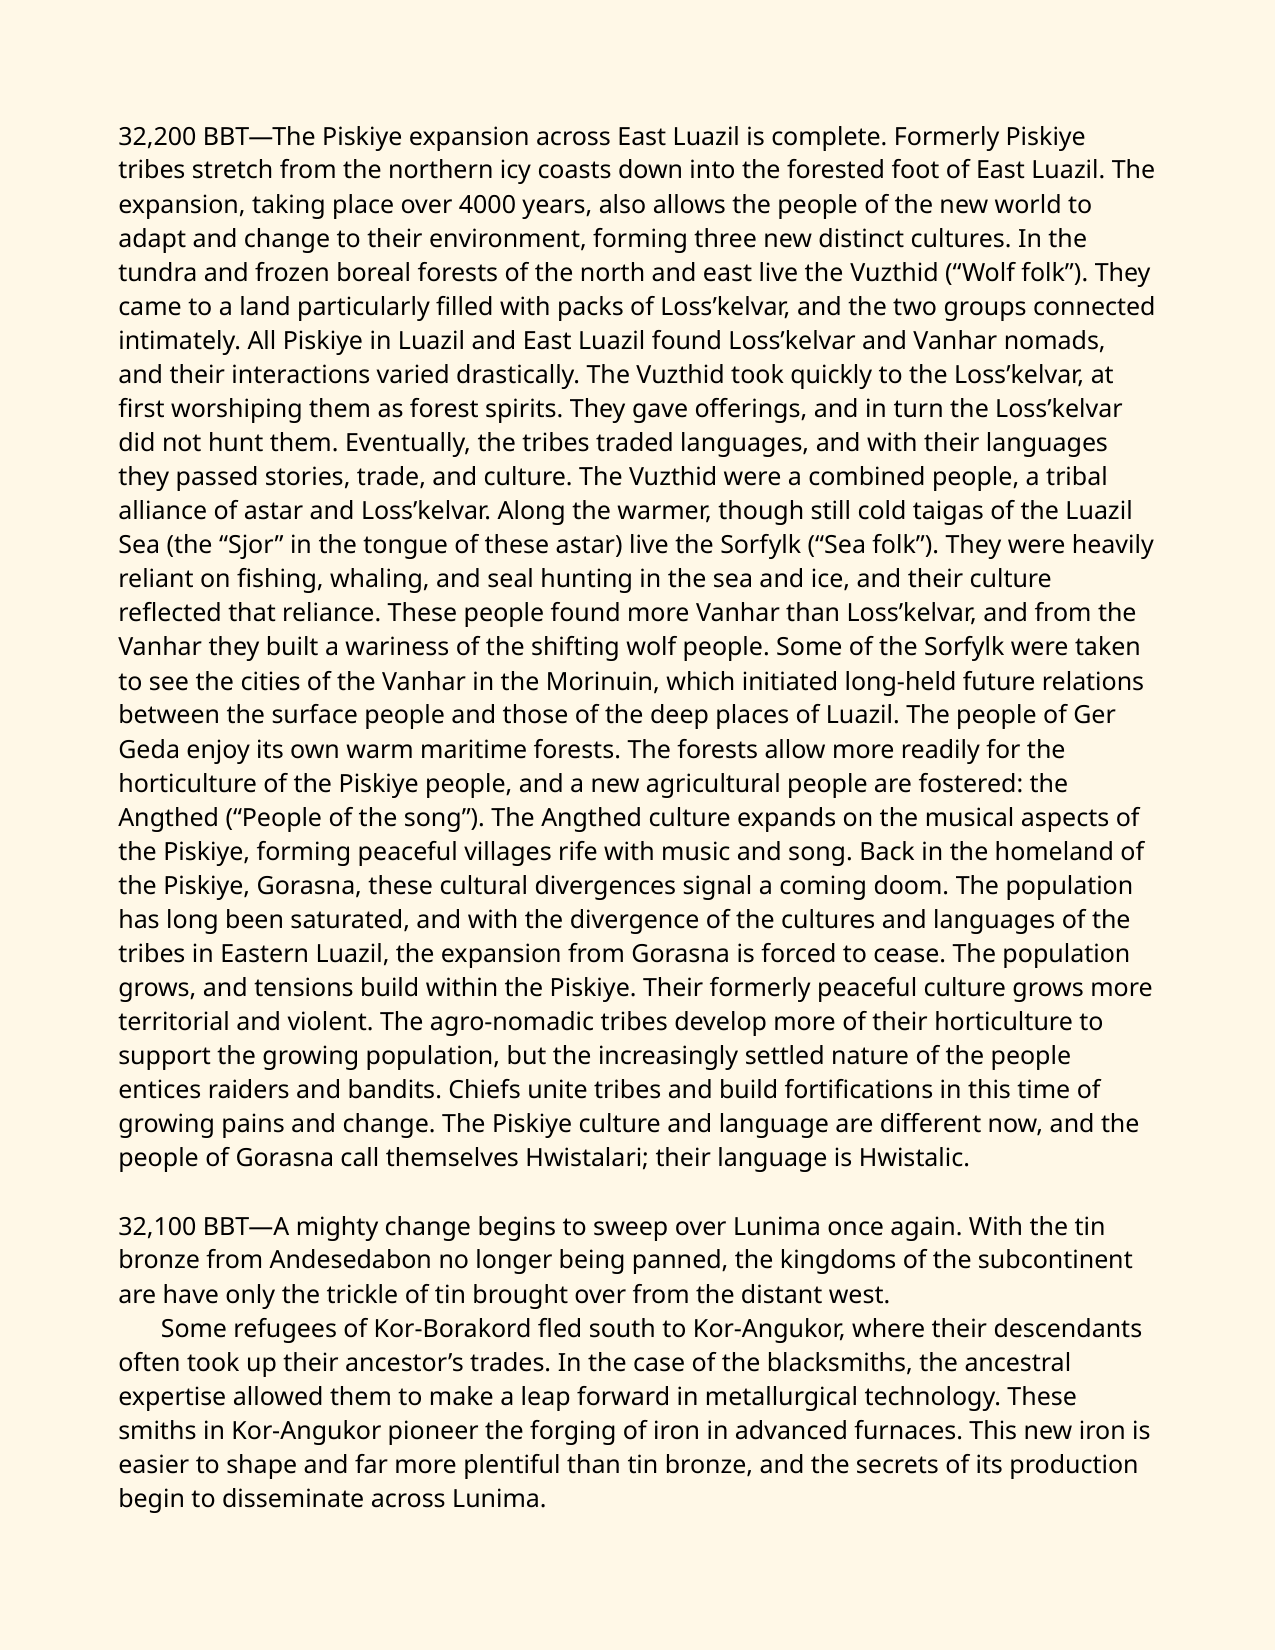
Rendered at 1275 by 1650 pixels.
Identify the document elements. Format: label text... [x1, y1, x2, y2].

text 32,100 BBT—A mighty change begins to sweep over Lunima once again. With the tin bronze from Andesedabon no longer being panned, the kingdoms of the subcontinent are have only the trickle of tin brought over from the distant west. [118, 1208, 1157, 1310]
text 32,200 BBT—The Piskiye expansion across East Luazil is complete. Formerly Piskiye tribes stretch from the northern icy coasts down into the forested foot of East Luazil. The expansion, taking place over 4000 years, also allows the people of the new world to adapt and change to their environment, forming three new distinct cultures. In the tundra and frozen boreal forests of the north and east live the Vuzthid (“Wolf folk”). They came to a land particularly filled with packs of Loss’kelvar, and the two groups connected intimately. All Piskiye in Luazil and East Luazil found Loss’kelvar and Vanhar nomads, and their interactions varied drastically. The Vuzthid took quickly to the Loss’kelvar, at first worshiping them as forest spirits. They gave offerings, and in turn the Loss’kelvar did not hunt them. Eventually, the tribes traded languages, and with their languages they passed stories, trade, and culture. The Vuzthid were a combined people, a tribal alliance of astar and Loss’kelvar. Along the warmer, though still cold taigas of the Luazil Sea (the “Sjor” in the tongue of these astar) live the Sorfylk (“Sea folk”). They were heavily reliant on fishing, whaling, and seal hunting in the sea and ice, and their culture reflected that reliance. These people found more Vanhar than Loss’kelvar, and from the Vanhar they built a wariness of the shifting wolf people. Some of the Sorfylk were taken to see the cities of the Vanhar in the Morinuin, which initiated long-held future relations between the surface people and those of the deep places of Luazil. The people of Ger Geda enjoy its own warm maritime forests. The forests allow more readily for the horticulture of the Piskiye people, and a new agricultural people are fostered: the Angthed (“People of the song”). The Angthed culture expands on the musical aspects of the Piskiye, forming peaceful villages rife with music and song. Back in the homeland of the Piskiye, Gorasna, these cultural divergences signal a coming doom. The population has long been saturated, and with the divergence of the cultures and languages of the tribes in Eastern Luazil, the expansion from Gorasna is forced to cease. The population grows, and tensions build within the Piskiye. Their formerly peaceful culture grows more territorial and violent. The agro-nomadic tribes develop more of their horticulture to support the growing population, but the increasingly settled nature of the people entices raiders and bandits. Chiefs unite tribes and build fortifications in this time of growing pains and change. The Piskiye culture and language are different now, and the people of Gorasna call themselves Hwistalari; their language is Hwistalic. [118, 118, 1157, 1174]
text Some refugees of Kor-Borakord fled south to Kor-Angukor, where their descendants often took up their ancestor’s trades. In the case of the blacksmiths, the ancestral expertise allowed them to make a leap forward in metallurgical technology. These smiths in Kor-Angukor pioneer the forging of iron in advanced furnaces. This new iron is easier to shape and far more plentiful than tin bronze, and the secrets of its production begin to disseminate across Lunima. [118, 1310, 1157, 1515]
